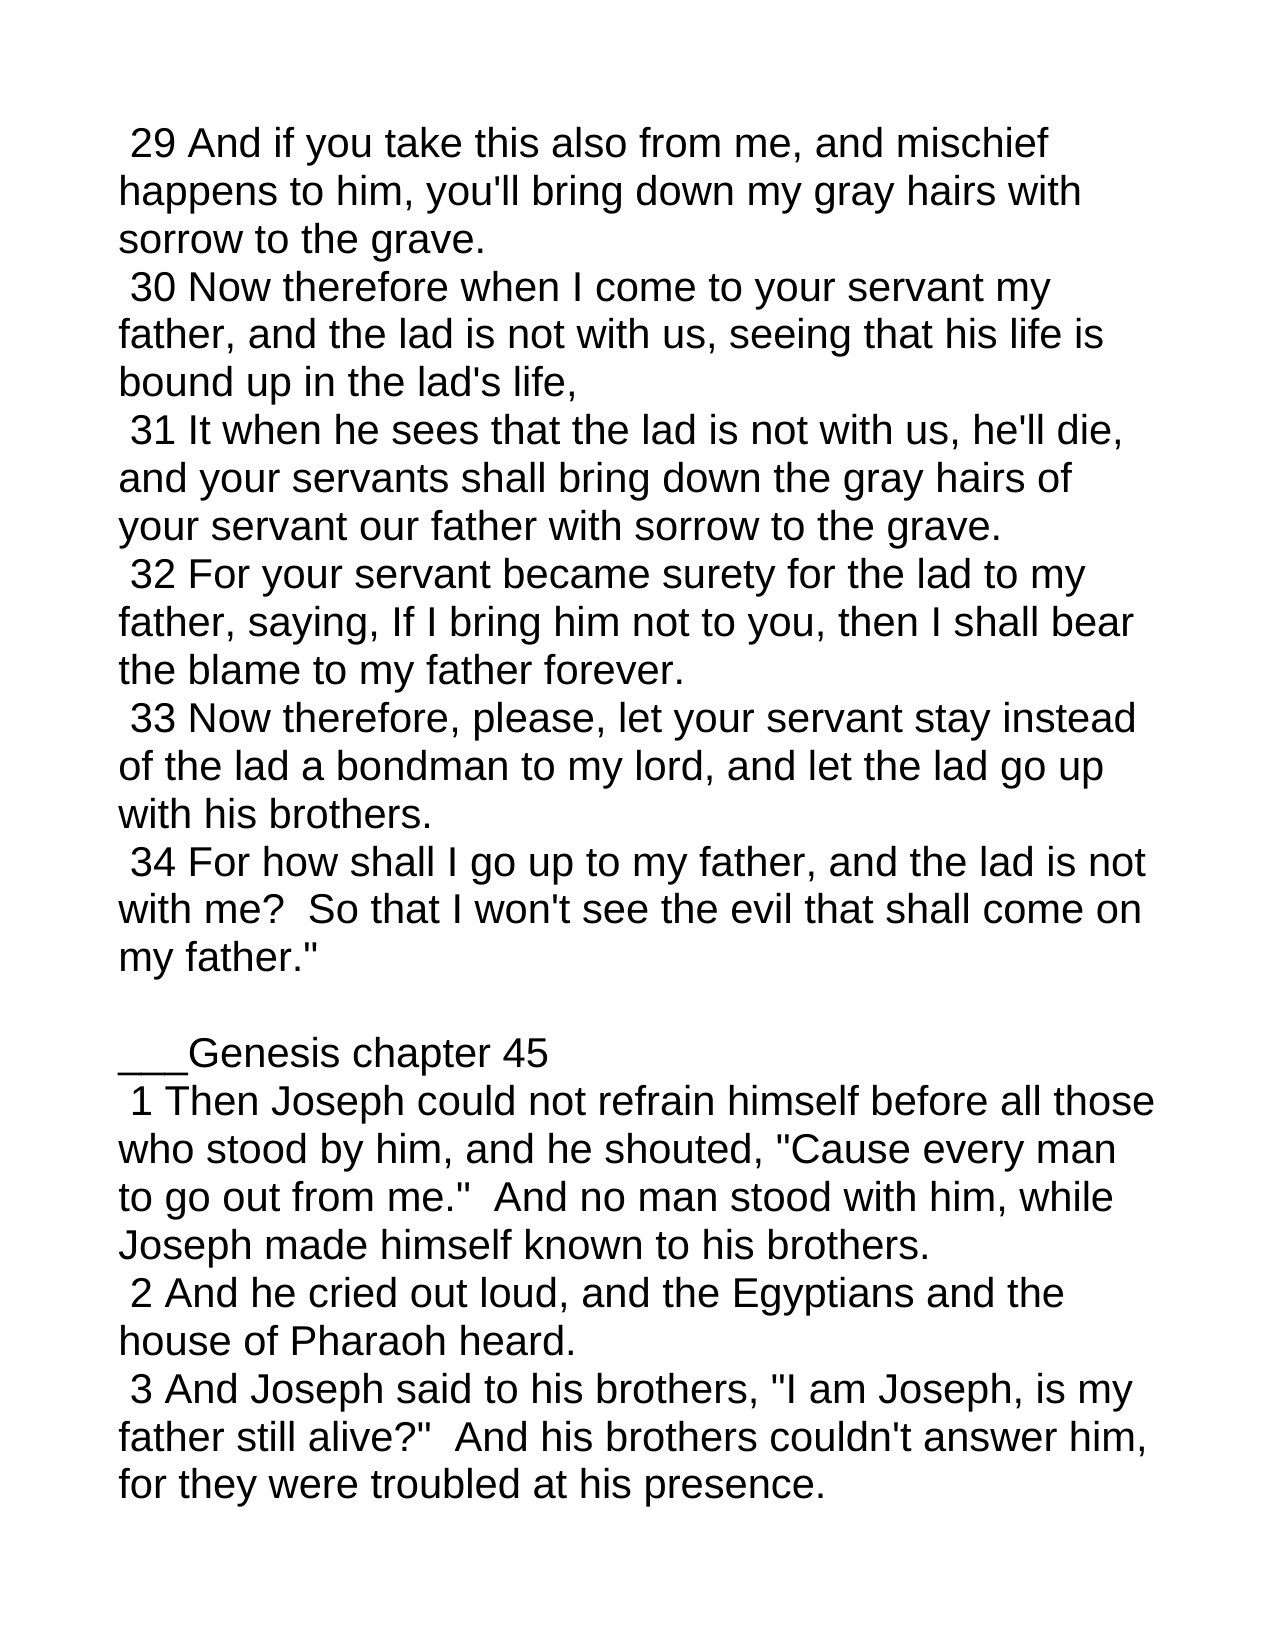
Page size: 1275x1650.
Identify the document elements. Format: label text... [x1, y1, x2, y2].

text ___Genesis chapter 45 [118, 1028, 1157, 1076]
text 30 Now therefore when I come to your servant my father, and the lad is not with us, seeing that his life is bound up in the lad's life, [118, 262, 1157, 406]
text 2 And he cried out loud, and the Egyptians and the house of Pharaoh heard. [118, 1268, 1157, 1364]
text 32 For your servant became surety for the lad to my father, saying, If I bring him not to you, then I shall bear the blame to my father forever. [118, 549, 1157, 693]
text 3 And Joseph said to his brothers, "I am Joseph, is my father still alive?" And his brothers couldn't answer him, for they were troubled at his presence. [118, 1364, 1157, 1508]
text 29 And if you take this also from me, and mischief happens to him, you'll bring down my gray hairs with sorrow to the grave. [118, 118, 1157, 262]
text 34 For how shall I go up to my father, and the lad is not with me? So that I won't see the evil that shall come on my father." [118, 837, 1157, 981]
text 1 Then Joseph could not refrain himself before all those who stood by him, and he shouted, "Cause every man to go out from me." And no man stood with him, while Joseph made himself known to his brothers. [118, 1076, 1157, 1268]
text 31 It when he sees that the lad is not with us, he'll die, and your servants shall bring down the gray hairs of your servant our father with sorrow to the grave. [118, 406, 1157, 549]
text 33 Now therefore, please, let your servant stay instead of the lad a bondman to my lord, and let the lad go up with his brothers. [118, 693, 1157, 837]
